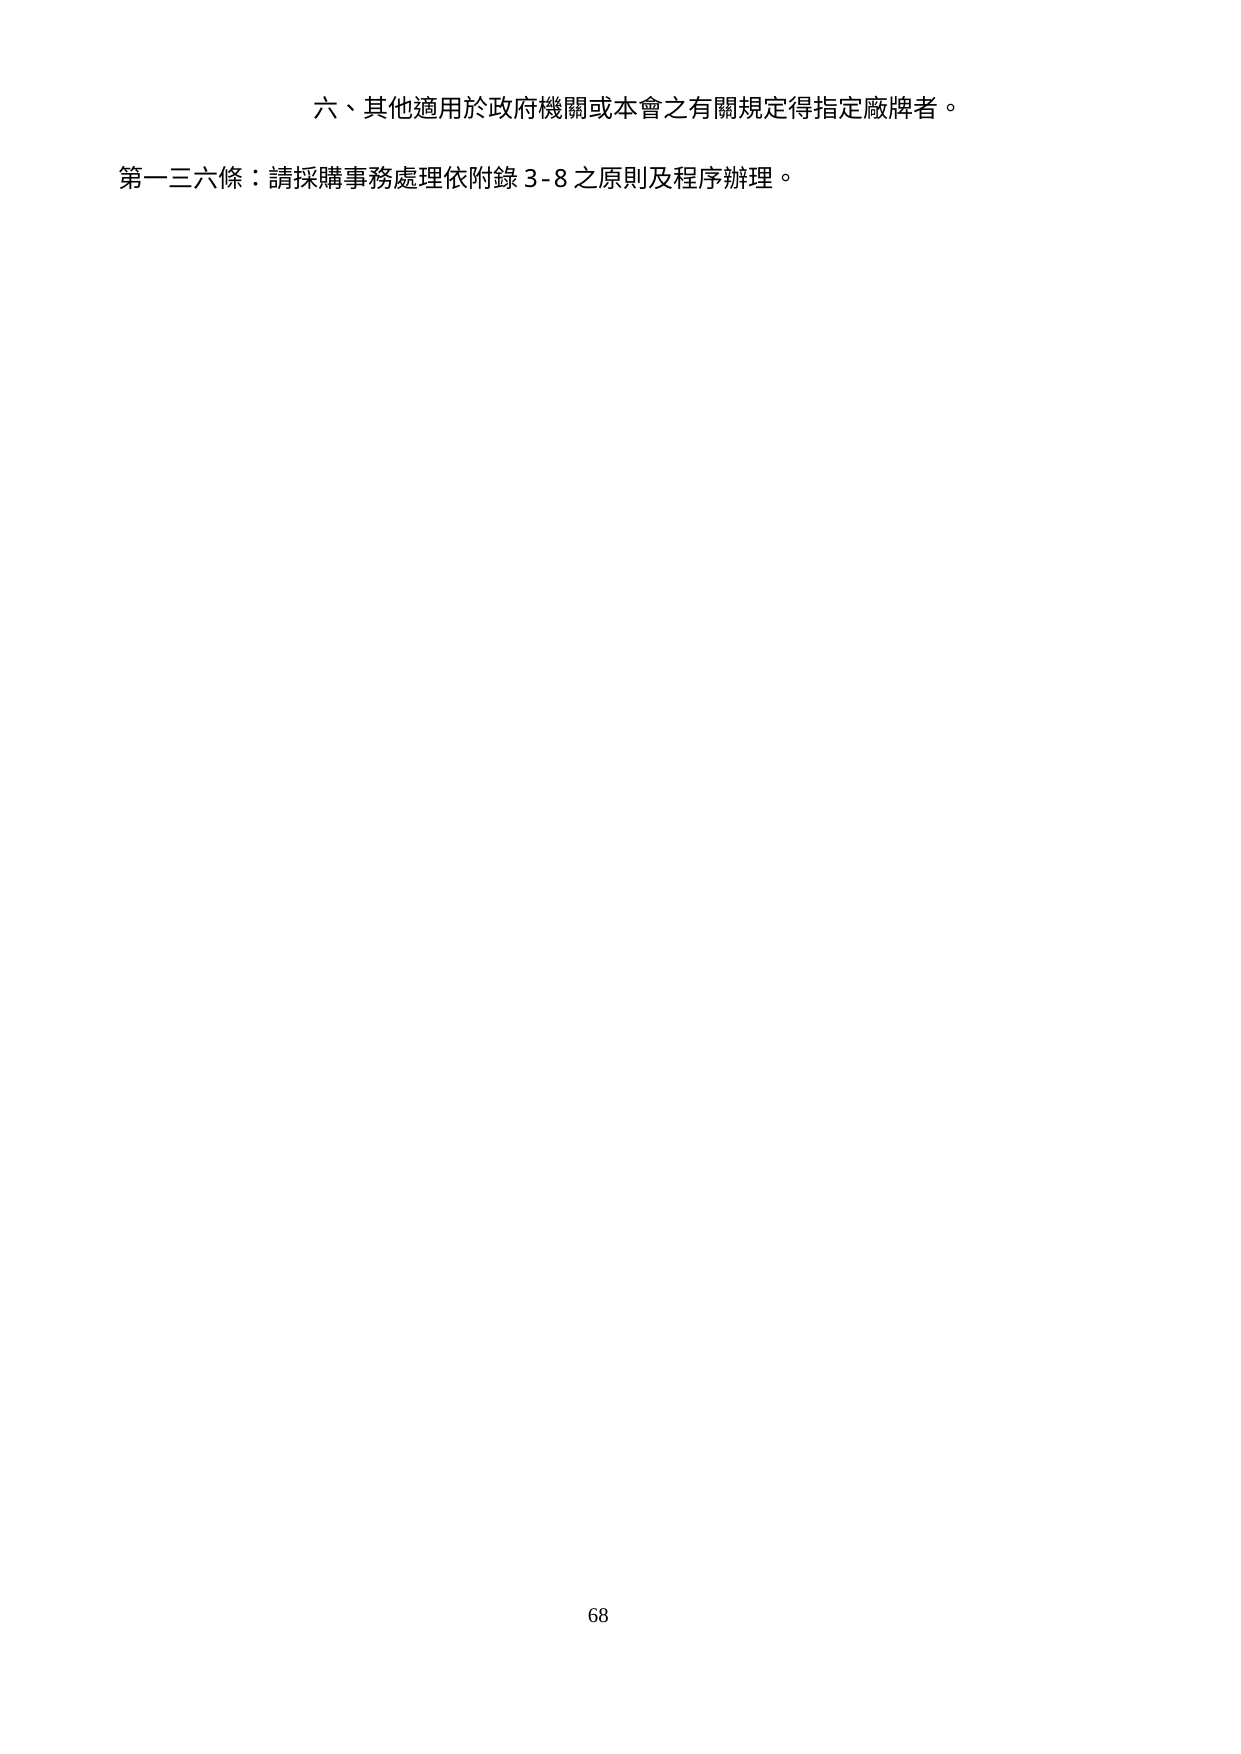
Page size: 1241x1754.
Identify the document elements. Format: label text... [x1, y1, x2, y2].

text 第一三六條：請採購事務處理依附錄3-8之原則及程序辦理。 [118, 159, 1078, 195]
text 六、其他適用於政府機關或本會之有關規定得指定廠牌者。 [118, 89, 1078, 125]
